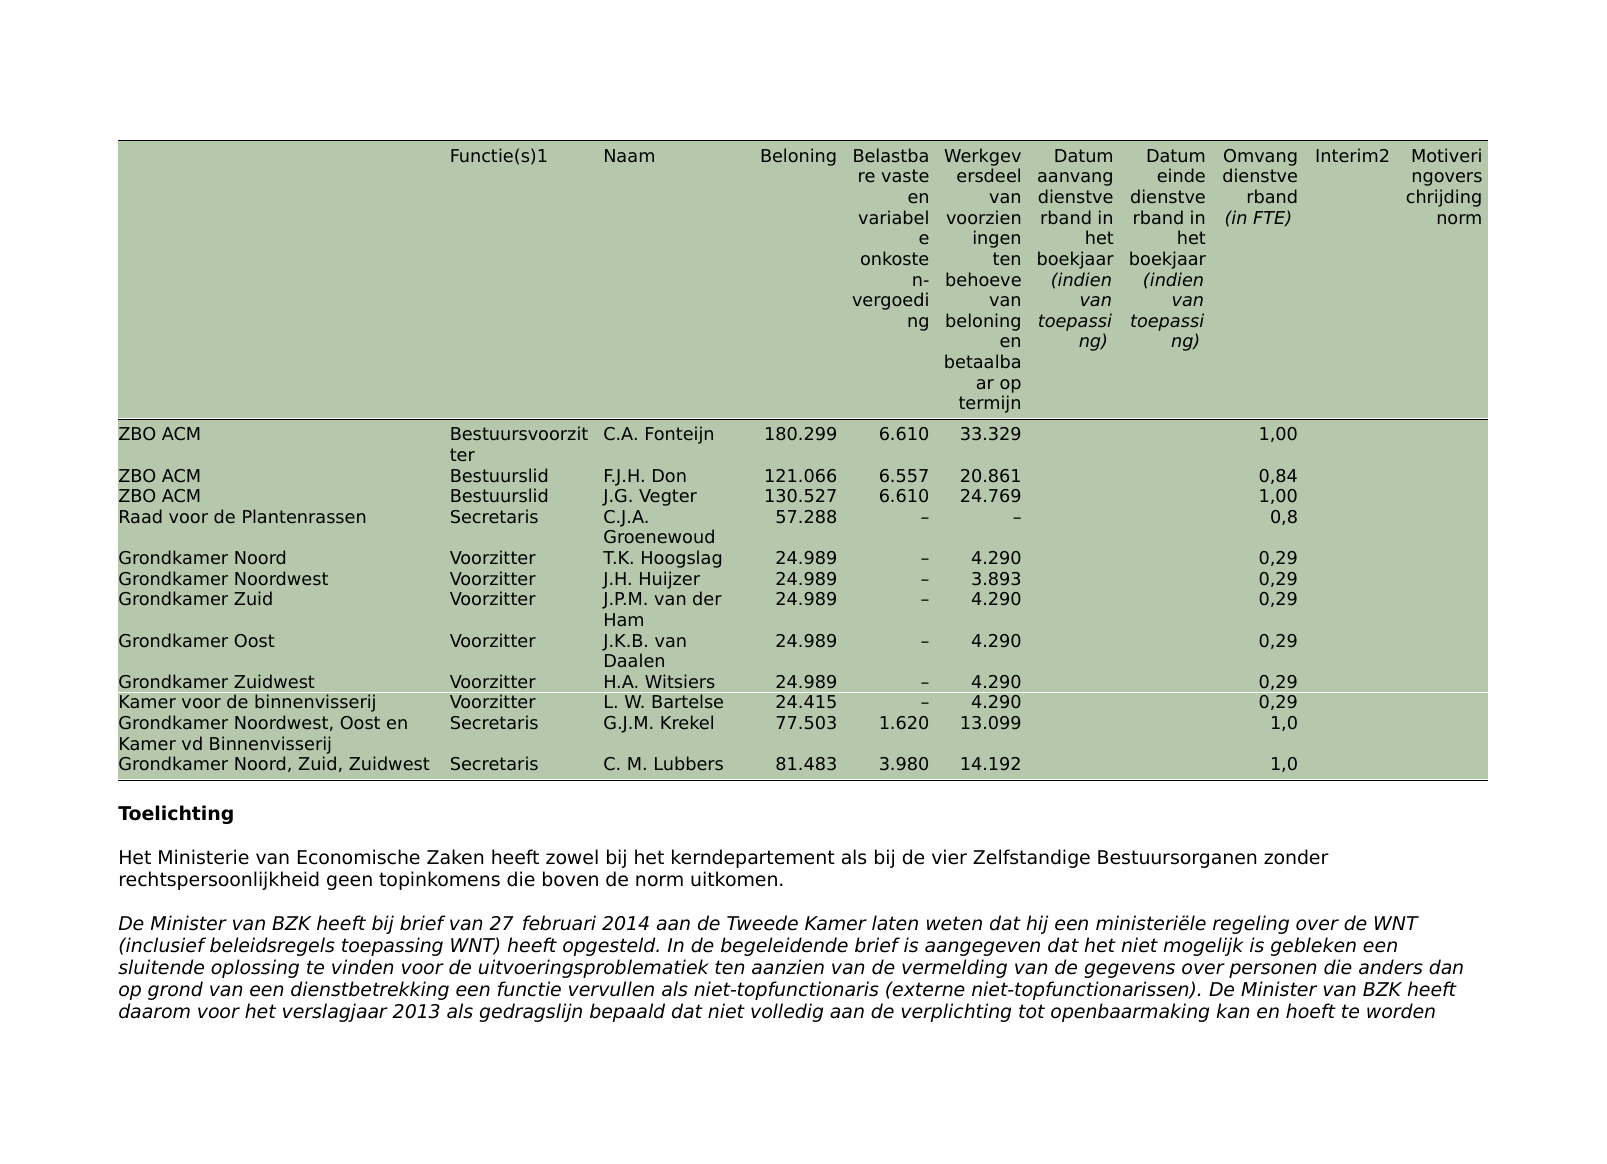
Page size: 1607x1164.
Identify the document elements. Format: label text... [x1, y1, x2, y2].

table_cell 24.989 [751, 569, 843, 589]
table_cell 6.557 [843, 466, 935, 486]
table_header Interim2 [1304, 141, 1396, 418]
table_cell [1304, 486, 1396, 507]
table_cell ZBO ACM [118, 466, 444, 486]
table_header Datum einde dienstverband in het boekjaar (indien van toepassing) [1119, 141, 1212, 418]
table_cell – [843, 693, 935, 713]
table_cell 24.989 [751, 548, 843, 569]
table_cell Grondkamer Noord [118, 548, 444, 569]
table_cell 0,29 [1212, 548, 1304, 569]
table_cell J.K.B. van Daalen [597, 631, 751, 672]
table_cell 81.483 [751, 754, 843, 779]
table_cell Bestuurslid [444, 486, 597, 507]
table_cell 33.329 [935, 420, 1027, 466]
table_cell [1027, 569, 1119, 589]
table_cell [1304, 693, 1396, 713]
table_cell Secretaris [444, 507, 597, 548]
table_cell [1396, 569, 1488, 589]
table_cell 24.989 [751, 631, 843, 672]
table_cell [1304, 420, 1396, 466]
table_cell 1,0 [1212, 754, 1304, 779]
table_cell Voorzitter [444, 589, 597, 631]
table_cell C. M. Lubbers [597, 754, 751, 779]
table_cell 3.893 [935, 569, 1027, 589]
text De Minister van BZK heeft bij brief van 27 februari 2014 aan de Tweede Kamer laten weten dat hij een ministeriële regeling over de WNT (inclusief beleidsregels toepassing WNT) heeft opgesteld. In de begeleidende brief is aangegeven dat het niet mogelijk is gebleken een sluitende oplossing te vinden voor de uitvoeringsproblematiek ten aanzien van de vermelding van de gegevens over personen die anders dan op grond van een dienstbetrekking een functie vervullen als niet-topfunctionaris (externe niet-topfunctionarissen). De Minister van BZK heeft daarom voor het verslagjaar 2013 als gedragslijn bepaald dat niet volledig aan de verplichting tot openbaarmaking kan en hoeft te worden [118, 913, 1488, 1023]
table_cell Secretaris [444, 754, 597, 779]
table_cell G.J.M. Krekel [597, 713, 751, 754]
table_cell Voorzitter [444, 672, 597, 692]
table_cell 1,00 [1212, 420, 1304, 466]
text Het Ministerie van Economische Zaken heeft zowel bij het kerndepartement als bij de vier Zelfstandige Bestuursorganen zonder rechtspersoonlijkheid geen topinkomens die boven de norm uitkomen. [118, 847, 1488, 891]
table_cell [1304, 507, 1396, 548]
table_cell [1396, 672, 1488, 692]
table_cell [1027, 713, 1119, 754]
table_cell Grondkamer Zuidwest [118, 672, 444, 692]
table_cell 57.288 [751, 507, 843, 548]
table_cell [1304, 569, 1396, 589]
table_cell – [935, 507, 1027, 548]
table_cell [1119, 569, 1212, 589]
table_cell 6.610 [843, 420, 935, 466]
table_cell J.P.M. van der Ham [597, 589, 751, 631]
table_cell [1027, 548, 1119, 569]
table_cell Grondkamer Noordwest, Oost en Kamer vd Binnenvisserij [118, 713, 444, 754]
table_header [118, 141, 444, 418]
table_cell [1304, 548, 1396, 569]
table_header Naam [597, 141, 751, 418]
table_cell [1396, 589, 1488, 631]
table_cell 4.290 [935, 672, 1027, 692]
table_cell [1396, 754, 1488, 779]
table_cell [1396, 420, 1488, 466]
subtitle Toelichting [118, 803, 1488, 825]
table_cell [1119, 507, 1212, 548]
table_cell [1304, 754, 1396, 779]
table_cell 130.527 [751, 486, 843, 507]
table_cell 4.290 [935, 548, 1027, 569]
table_cell Bestuurslid [444, 466, 597, 486]
table_cell Voorzitter [444, 548, 597, 569]
table_cell – [843, 548, 935, 569]
table_cell [1027, 466, 1119, 486]
table_cell 24.415 [751, 693, 843, 713]
table_cell Raad voor de Plantenrassen [118, 507, 444, 548]
table_cell Secretaris [444, 713, 597, 754]
table_cell [1304, 466, 1396, 486]
table_cell 0,29 [1212, 569, 1304, 589]
table_cell 121.066 [751, 466, 843, 486]
table_cell 1.620 [843, 713, 935, 754]
table_cell – [843, 507, 935, 548]
table_cell [1396, 466, 1488, 486]
table_cell 20.861 [935, 466, 1027, 486]
table_cell – [843, 672, 935, 692]
table_cell 77.503 [751, 713, 843, 754]
table_header Beloning [751, 141, 843, 418]
table_cell Voorzitter [444, 569, 597, 589]
table_cell 3.980 [843, 754, 935, 779]
table_cell [1396, 693, 1488, 713]
table_cell [1304, 589, 1396, 631]
table_cell 4.290 [935, 693, 1027, 713]
table_cell 0,29 [1212, 693, 1304, 713]
table_cell – [843, 589, 935, 631]
table_cell [1396, 486, 1488, 507]
table_cell [1396, 548, 1488, 569]
table_cell [1304, 713, 1396, 754]
table_cell 0,29 [1212, 631, 1304, 672]
table_cell [1119, 672, 1212, 692]
table_cell [1396, 713, 1488, 754]
table_header Omvang dienstverband (in FTE) [1212, 141, 1304, 418]
table_cell [1119, 589, 1212, 631]
table_header Datum aanvang dienstverband in het boekjaar (indien van toepassing) [1027, 141, 1119, 418]
table_header Motiveringoverschrijding norm [1396, 141, 1488, 418]
table_cell [1119, 420, 1212, 466]
table_cell C.J.A. Groenewoud [597, 507, 751, 548]
table_cell Grondkamer Noordwest [118, 569, 444, 589]
table_cell [1027, 507, 1119, 548]
table_cell [1396, 631, 1488, 672]
table_cell 0,29 [1212, 589, 1304, 631]
table_header Belastbare vaste en variabele onkosten-vergoeding [843, 141, 935, 418]
table_cell ZBO ACM [118, 486, 444, 507]
table_cell 0,84 [1212, 466, 1304, 486]
table_cell 180.299 [751, 420, 843, 466]
table_cell [1119, 713, 1212, 754]
table_cell 4.290 [935, 631, 1027, 672]
table_cell [1119, 754, 1212, 779]
table_cell Voorzitter [444, 631, 597, 672]
table_cell [1119, 466, 1212, 486]
table_cell 14.192 [935, 754, 1027, 779]
table_cell [1027, 486, 1119, 507]
table_cell – [843, 631, 935, 672]
table_cell [1119, 631, 1212, 672]
table_cell – [843, 569, 935, 589]
table_cell 24.989 [751, 672, 843, 692]
table_cell T.K. Hoogslag [597, 548, 751, 569]
table_cell [1304, 672, 1396, 692]
table_cell 24.989 [751, 589, 843, 631]
table_cell [1119, 548, 1212, 569]
table_cell H.A. Witsiers [597, 672, 751, 692]
table_cell [1027, 420, 1119, 466]
table_cell 0,29 [1212, 672, 1304, 692]
table_cell L. W. Bartelse [597, 693, 751, 713]
table_cell Grondkamer Oost [118, 631, 444, 672]
table_cell 24.769 [935, 486, 1027, 507]
table_header Functie(s)1 [444, 141, 597, 418]
table_cell Voorzitter [444, 693, 597, 713]
table_cell 4.290 [935, 589, 1027, 631]
table_cell 0,8 [1212, 507, 1304, 548]
table_cell J.H. Huijzer [597, 569, 751, 589]
table_cell Bestuursvoorzitter [444, 420, 597, 466]
table_cell C.A. Fonteijn [597, 420, 751, 466]
table_cell J.G. Vegter [597, 486, 751, 507]
table_cell 1,0 [1212, 713, 1304, 754]
table_cell ZBO ACM [118, 420, 444, 466]
table_cell [1027, 631, 1119, 672]
table_cell [1027, 672, 1119, 692]
table_cell 13.099 [935, 713, 1027, 754]
table_cell Grondkamer Noord, Zuid, Zuidwest [118, 754, 444, 779]
table_header Werkgeversdeel van voorzieningen ten behoeve van beloningen betaalbaar op termijn [935, 141, 1027, 418]
table_cell [1027, 589, 1119, 631]
table_cell [1119, 693, 1212, 713]
table_cell [1027, 754, 1119, 779]
table_cell Kamer voor de binnenvisserij [118, 693, 444, 713]
table_cell 1,00 [1212, 486, 1304, 507]
table_cell [1304, 631, 1396, 672]
table_cell Grondkamer Zuid [118, 589, 444, 631]
table_cell F.J.H. Don [597, 466, 751, 486]
table_cell 6.610 [843, 486, 935, 507]
table_cell [1396, 507, 1488, 548]
table_cell [1027, 693, 1119, 713]
table_cell [1119, 486, 1212, 507]
